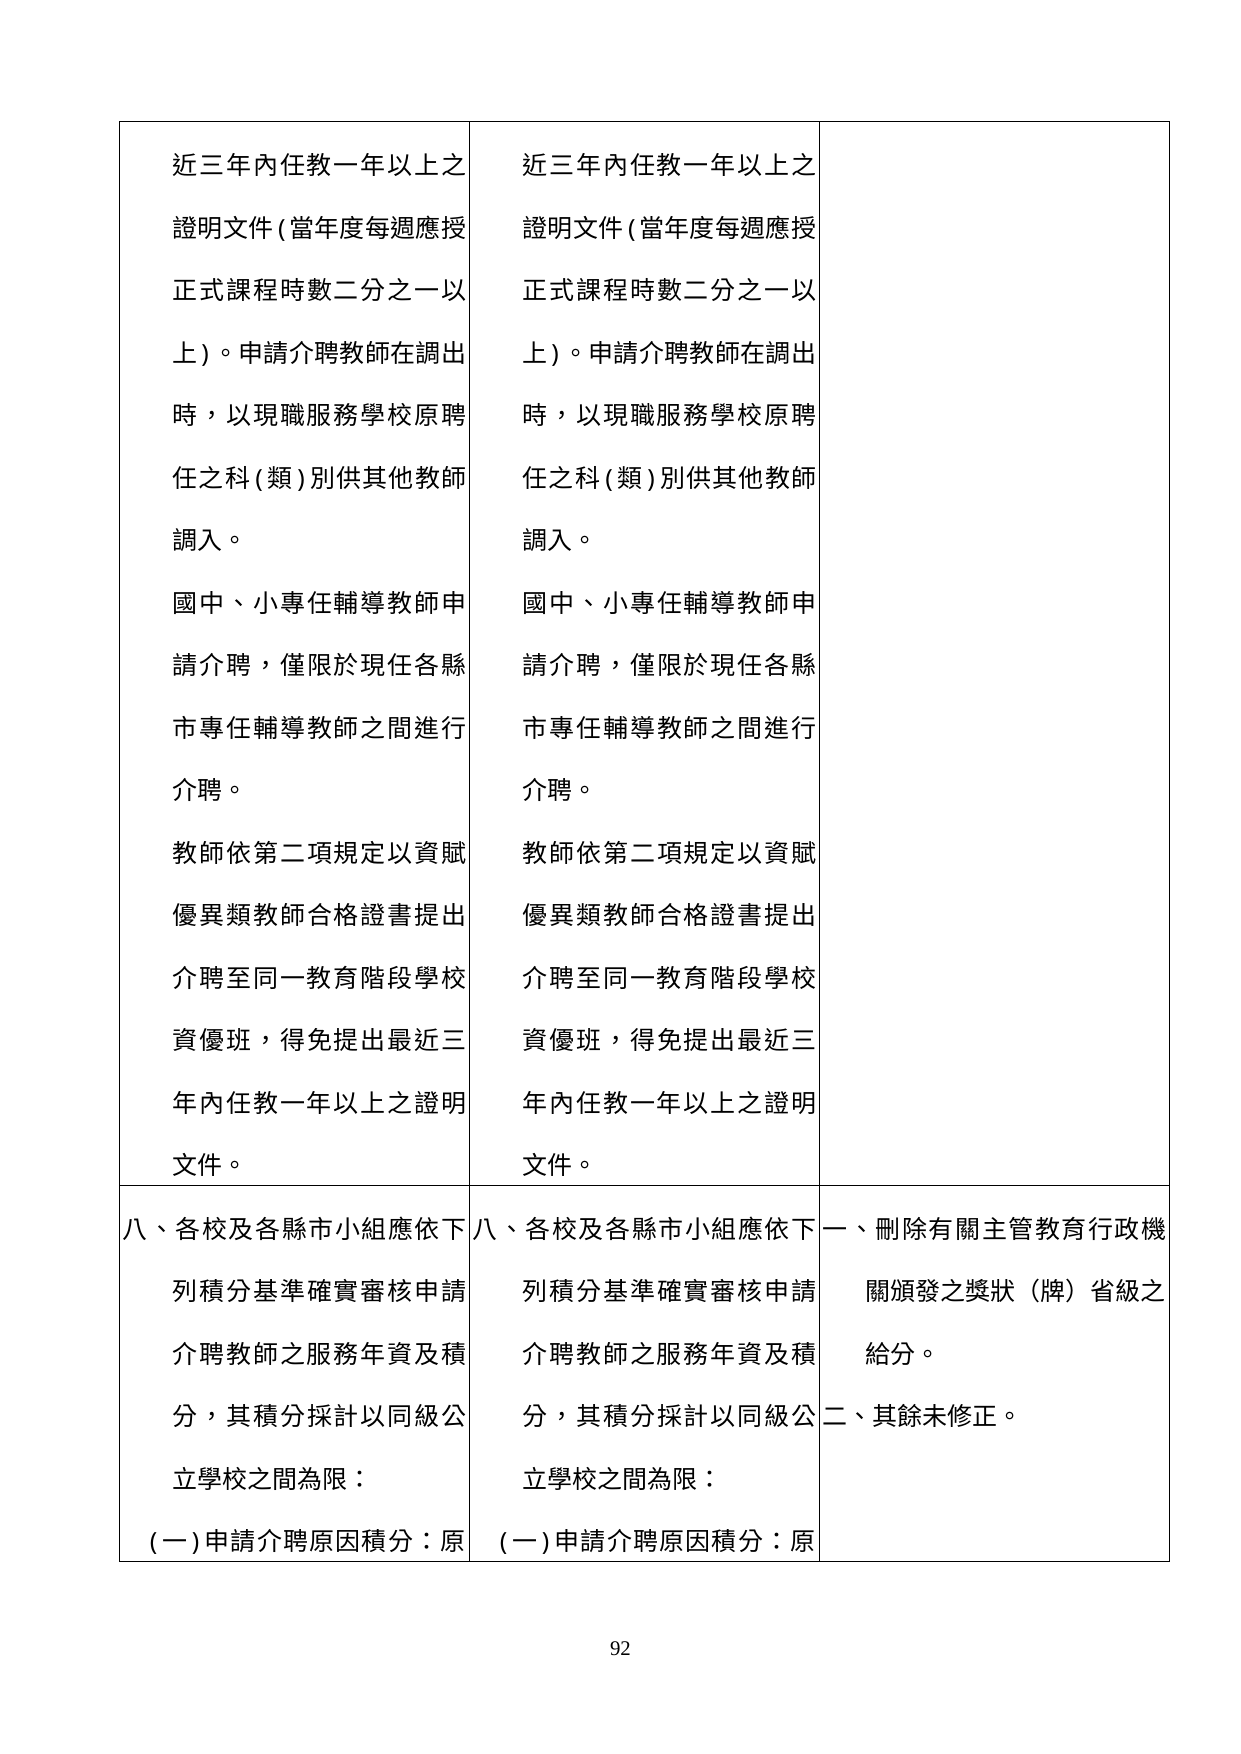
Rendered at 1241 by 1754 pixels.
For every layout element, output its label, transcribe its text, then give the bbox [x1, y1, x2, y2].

table_cell 近三年內任教一年以上之證明文件(當年度每週應授正式課程時數二分之一以上)。申請介聘教師在調出時，以現職服務學校原聘任之科(類)別供其他教師調入。 國中、小專任輔導教師申請介聘，僅限於現任各縣市專任輔導教師之間進行介聘。 教師依第二項規定以資賦優異類教師合格證書提出介聘至同一教育階段學校資優班，得免提出最近三年內任教一年以上之證明文件。 [120, 122, 469, 1184]
table_cell 八、各校及各縣市小組應依下列積分基準確實審核申請介聘教師之服務年資及積分，其積分採計以同級公立學校之間為限： (一)申請介聘原因積分：原 [470, 1186, 819, 1561]
table_cell 近三年內任教一年以上之證明文件(當年度每週應授正式課程時數二分之一以上)。申請介聘教師在調出時，以現職服務學校原聘任之科(類)別供其他教師調入。 國中、小專任輔導教師申請介聘，僅限於現任各縣市專任輔導教師之間進行介聘。 教師依第二項規定以資賦優異類教師合格證書提出介聘至同一教育階段學校資優班，得免提出最近三年內任教一年以上之證明文件。 [470, 122, 819, 1184]
table_cell [820, 122, 1169, 1184]
table_cell 一、刪除有關主管教育行政機關頒發之獎狀（牌）省級之給分。 二、其餘未修正。 [820, 1186, 1169, 1561]
table_cell 八、各校及各縣市小組應依下列積分基準確實審核申請介聘教師之服務年資及積分，其積分採計以同級公立學校之間為限： (一)申請介聘原因積分：原 [120, 1186, 469, 1561]
